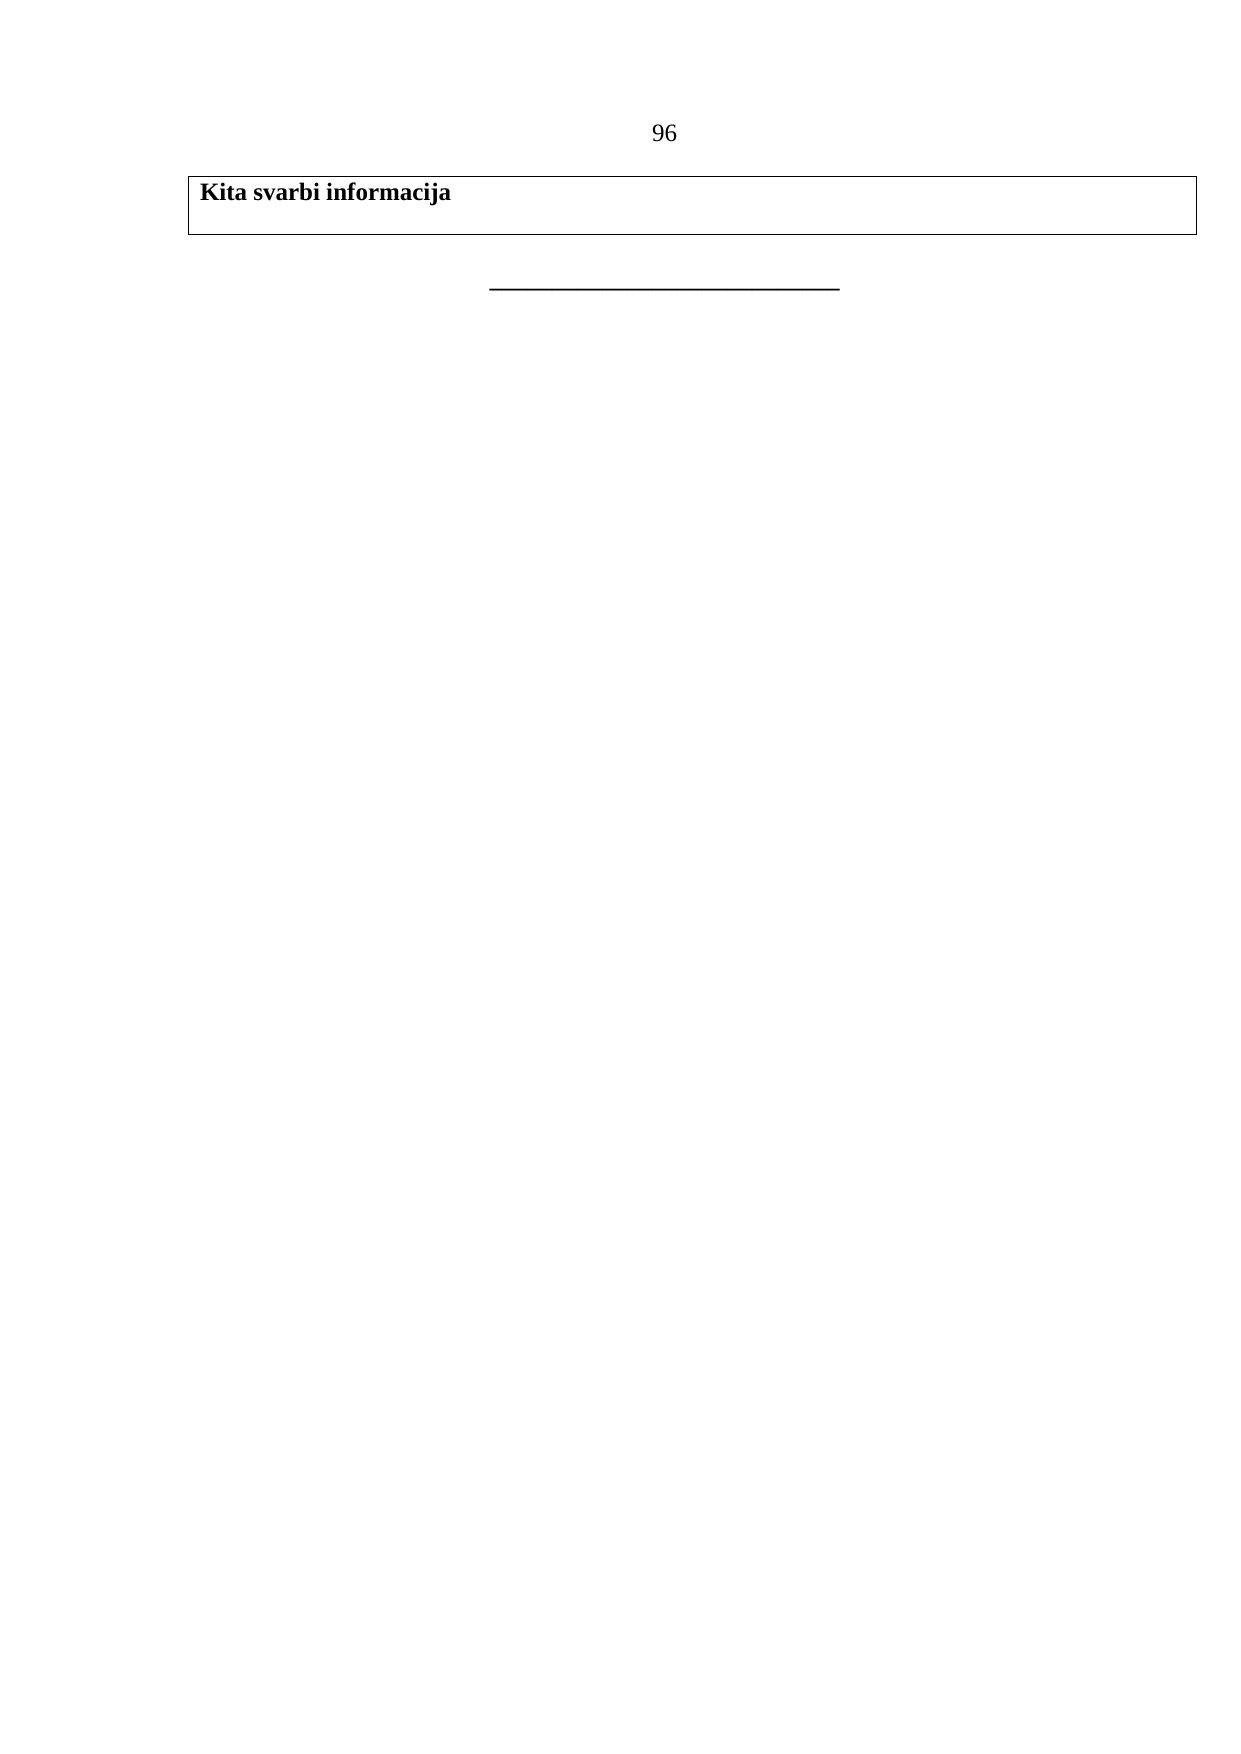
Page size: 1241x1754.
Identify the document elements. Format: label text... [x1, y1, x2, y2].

text ____________________________ [177, 264, 1152, 293]
table_header Kita svarbi informacija [189, 177, 1196, 234]
